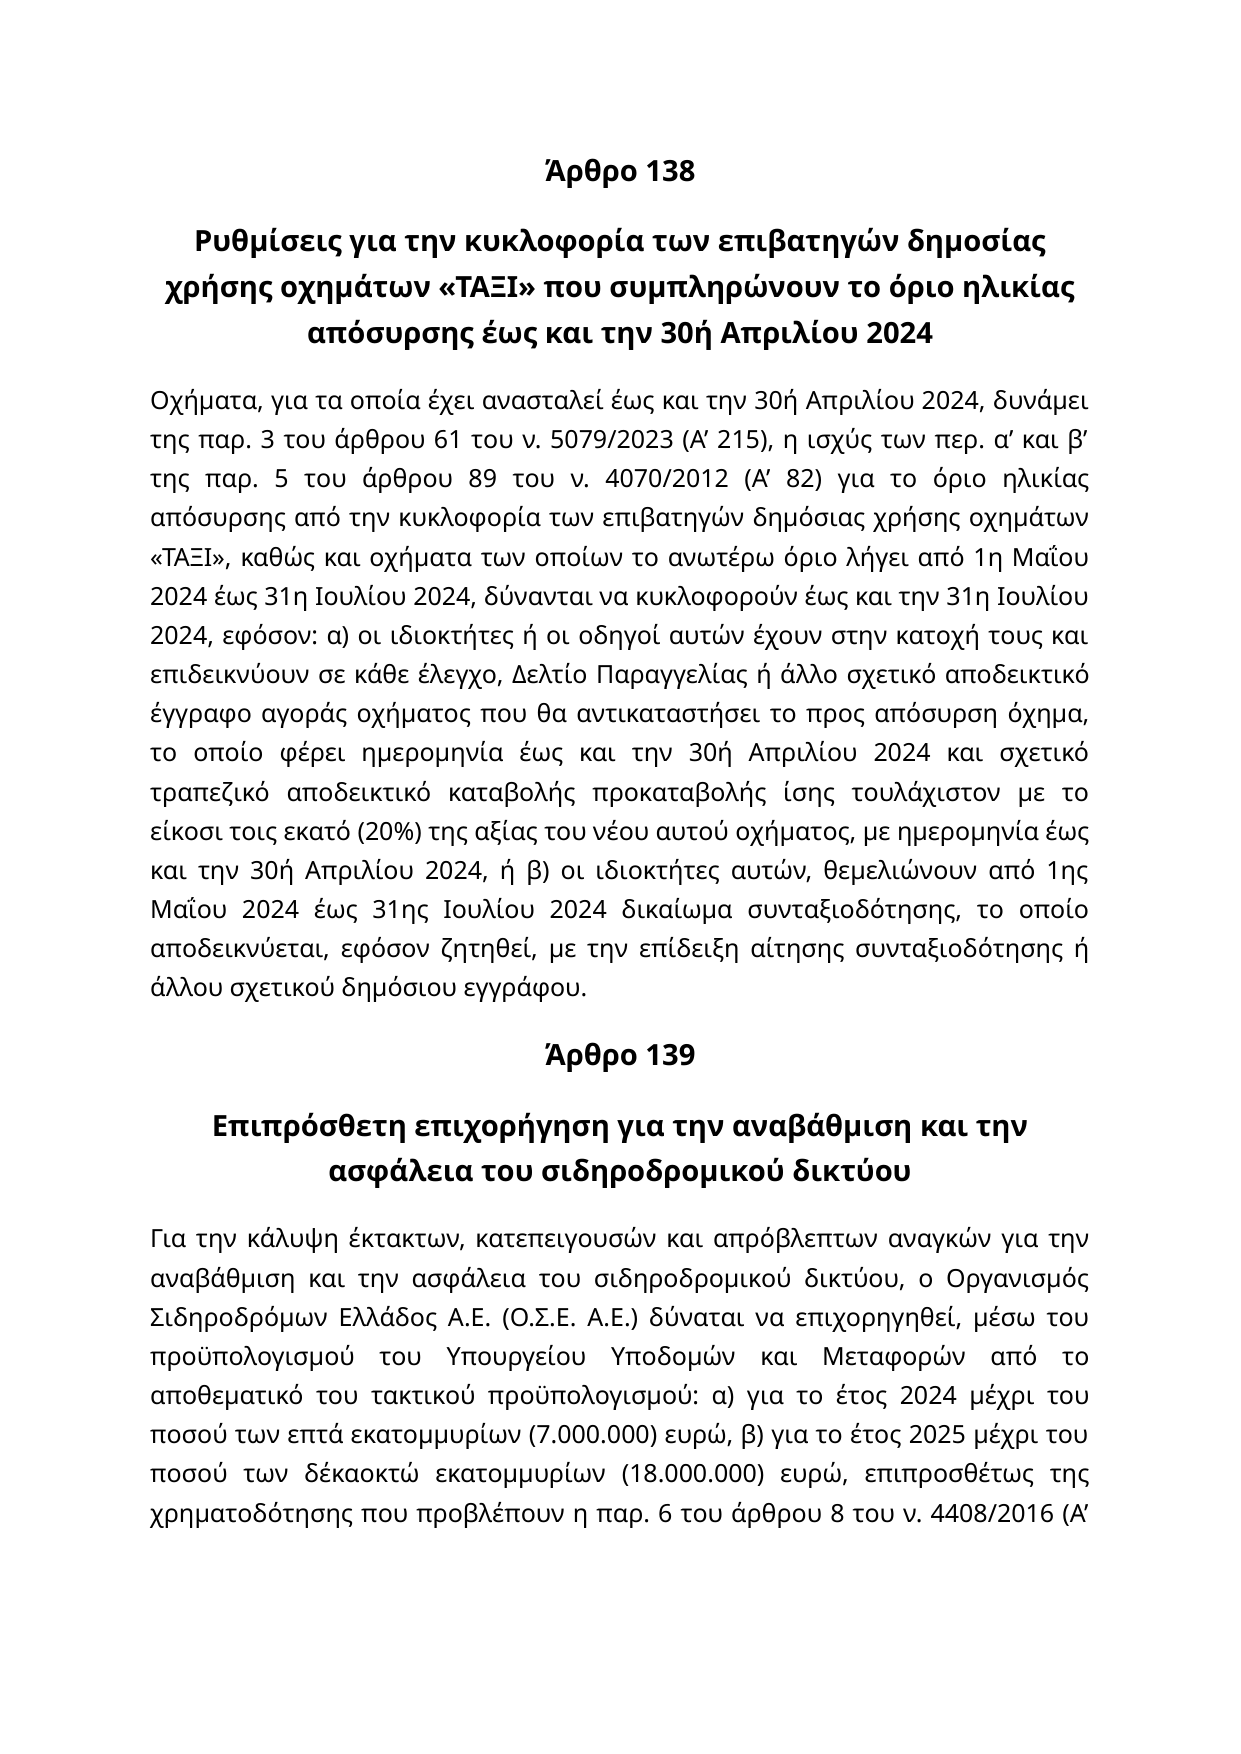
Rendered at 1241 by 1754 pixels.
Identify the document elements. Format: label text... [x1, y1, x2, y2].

text Οχήματα, για τα οποία έχει ανασταλεί έως και την 30ή Απριλίου 2024, δυνάμει της παρ. 3 του άρθρου 61 του ν. 5079/2023 (Α’ 215), η ισχύς των περ. α’ και β’ της παρ. 5 του άρθρου 89 του ν. 4070/2012 (Α’ 82) για το όριο ηλικίας απόσυρσης από την κυκλοφορία των επιβατηγών δημόσιας χρήσης οχημάτων «ΤΑΞΙ», καθώς και οχήματα των οποίων το ανωτέρω όριο λήγει από 1η Μαΐου 2024 έως 31η Ιουλίου 2024, δύνανται να κυκλοφορούν έως και την 31η Ιουλίου 2024, εφόσον: α) οι ιδιοκτήτες ή οι οδηγοί αυτών έχουν στην κατοχή τους και επιδεικνύουν σε κάθε έλεγχο, Δελτίο Παραγγελίας ή άλλο σχετικό αποδεικτικό έγγραφο αγοράς οχήματος που θα αντικαταστήσει το προς απόσυρση όχημα, το οποίο φέρει ημερομηνία έως και την 30ή Απριλίου 2024 και σχετικό τραπεζικό αποδεικτικό καταβολής προκαταβολής ίσης τουλάχιστον με το είκοσι τοις εκατό (20%) της αξίας του νέου αυτού οχήματος, με ημερομηνία έως και την 30ή Απριλίου 2024, ή β) οι ιδιοκτήτες αυτών, θεμελιώνουν από 1ης Μαΐου 2024 έως 31ης Ιουλίου 2024 δικαίωμα συνταξιοδότησης, το οποίο αποδεικνύεται, εφόσον ζητηθεί, με την επίδειξη αίτησης συνταξιοδότησης ή άλλου σχετικού δημόσιου εγγράφου. [150, 382, 1090, 1004]
subtitle Άρθρο 139 [150, 1034, 1090, 1074]
subtitle Ρυθμίσεις για την κυκλοφορία των επιβατηγών δημοσίας χρήσης οχημάτων «ΤΑΞΙ» που συμπληρώνουν το όριο ηλικίας απόσυρσης έως και την 30ή Απριλίου 2024 [150, 221, 1090, 352]
text Για την κάλυψη έκτακτων, κατεπειγουσών και απρόβλεπτων αναγκών για την αναβάθμιση και την ασφάλεια του σιδηροδρομικού δικτύου, ο Οργανισμός Σιδηροδρόμων Ελλάδος Α.Ε. (Ο.Σ.Ε. Α.Ε.) δύναται να επιχορηγηθεί, μέσω του προϋπολογισμού του Υπουργείου Υποδομών και Μεταφορών από το αποθεματικό του τακτικού προϋπολογισμού: α) για το έτος 2024 μέχρι του ποσού των επτά εκατομμυρίων (7.000.000) ευρώ, β) για το έτος 2025 μέχρι του ποσού των δέκαοκτώ εκατομμυρίων (18.000.000) ευρώ, επιπροσθέτως της χρηματοδότησης που προβλέπουν η παρ. 6 του άρθρου 8 του ν. 4408/2016 (Α’ [150, 1221, 1090, 1529]
subtitle Eπιπρόσθετη επιχορήγηση για την αναβάθμιση και την ασφάλεια του σιδηροδρομικού δικτύου [150, 1105, 1090, 1190]
subtitle Άρθρο 138 [150, 150, 1090, 190]
